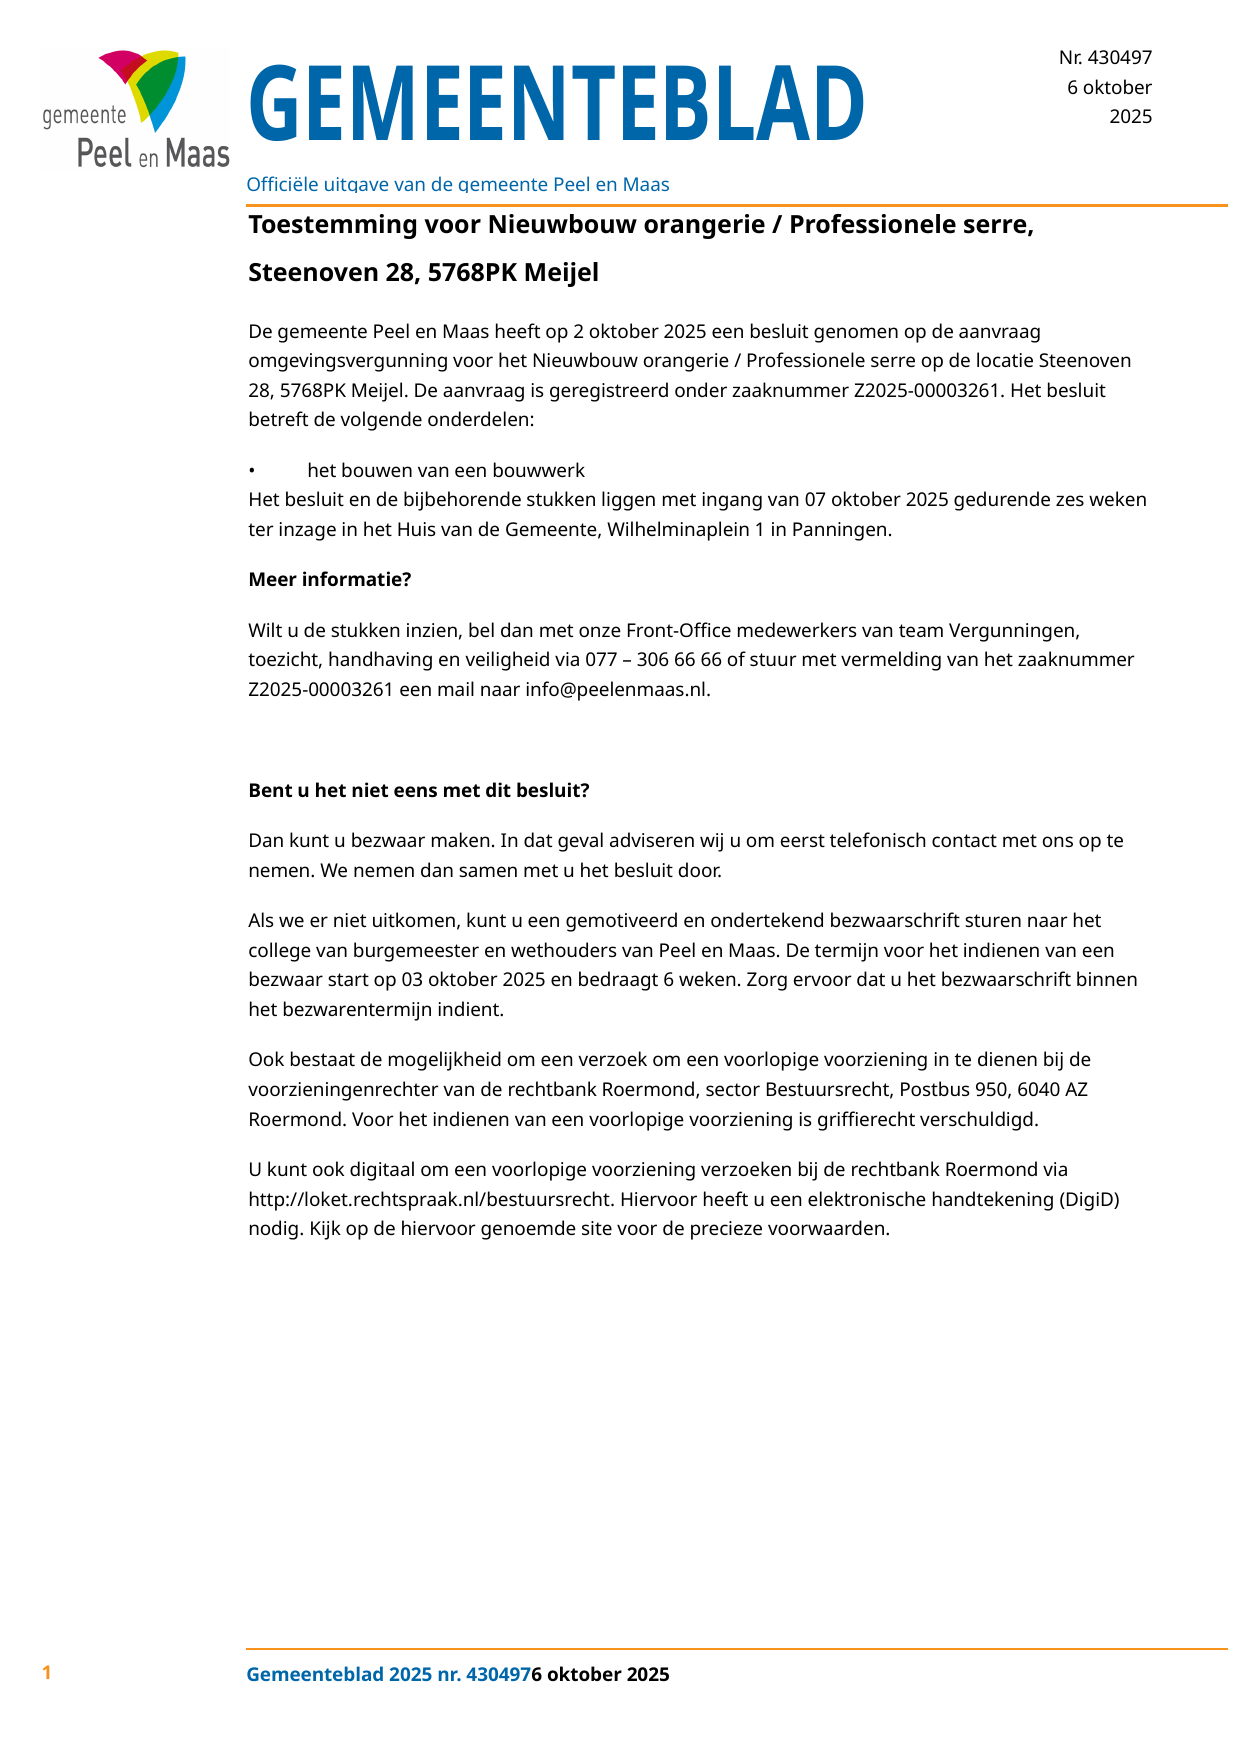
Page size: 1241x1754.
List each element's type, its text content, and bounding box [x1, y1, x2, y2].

picture [41, 47, 231, 172]
text Dan kunt u bezwaar maken. In dat geval adviseren wij u om eerst telefonisch contact met ons op te nemen. We nemen dan samen met u het besluit door. [248, 827, 1152, 883]
text De gemeente Peel en Maas heeft op 2 oktober 2025 een besluit genomen op de aanvraag omgevingsvergunning voor het Nieuwbouw orangerie / Professionele serre op de locatie Steenoven 28, 5768PK Meijel. De aanvraag is geregistreerd onder zaaknummer Z2025-00003261. Het besluit betreft de volgende onderdelen: [248, 318, 1152, 432]
text Als we er niet uitkomen, kunt u een gemotiveerd en ondertekend bezwaarschrift sturen naar het college van burgemeester en wethouders van Peel en Maas. De termijn voor het indienen van een bezwaar start op 03 oktober 2025 en bedraagt 6 weken. Zorg ervoor dat u het bezwaarschrift binnen het bezwarentermijn indient. [248, 907, 1152, 1022]
text Wilt u de stukken inzien, bel dan met onze Front-Office medewerkers van team Vergunningen, toezicht, handhaving en veiligheid via 077 – 306 66 66 of stuur met vermelding van het zaaknummer Z2025-00003261 een mail naar info@peelenmaas.nl. [248, 617, 1152, 702]
text U kunt ook digitaal om een voorlopige voorziening verzoeken bij de rechtbank Roermond via http://loket.rechtspraak.nl/bestuursrecht. Hiervoor heeft u een elektronische handtekening (DigiD) nodig. Kijk op de hiervoor genoemde site voor de precieze voorwaarden. [248, 1156, 1152, 1241]
text Ook bestaat de mogelijkheid om een verzoek om een voorlopige voorziening in te dienen bij de voorzieningenrechter van de rechtbank Roermond, sector Bestuursrecht, Postbus 950, 6040 AZ Roermond. Voor het indienen van een voorlopige voorziening is griffierecht verschuldigd. [248, 1047, 1152, 1132]
text Meer informatie? [248, 567, 1152, 592]
text Toestemming voor Nieuwbouw orangerie / Professionele serre, Steenoven 28, 5768PK Meijel [248, 207, 1152, 288]
text Bent u het niet eens met dit besluit? [248, 777, 1152, 803]
text Het besluit en de bijbehorende stukken liggen met ingang van 07 oktober 2025 gedurende zes weken ter inzage in het Huis van de Gemeente, Wilhelminaplein 1 in Panningen. [248, 487, 1152, 542]
list het bouwen van een bouwwerk [248, 457, 1152, 483]
